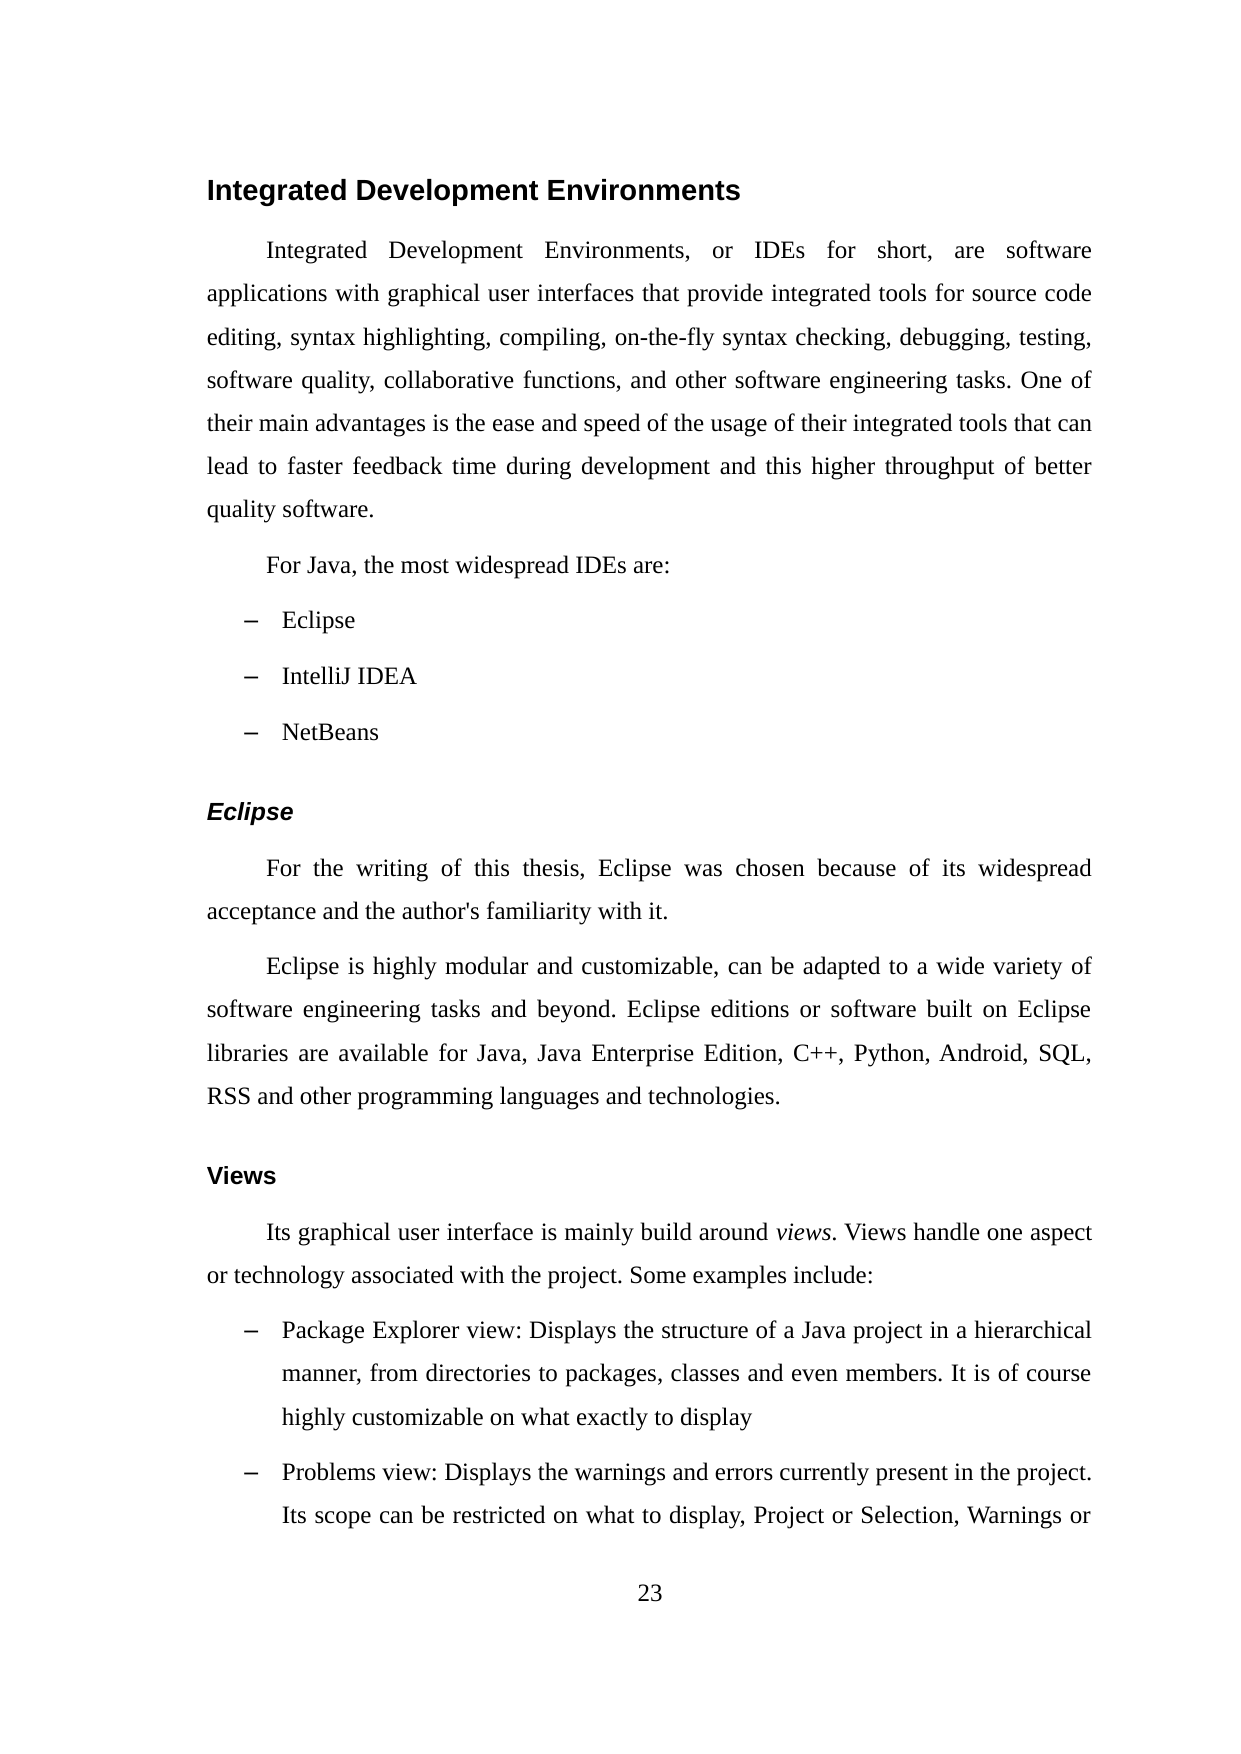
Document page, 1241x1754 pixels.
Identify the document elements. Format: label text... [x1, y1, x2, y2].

subtitle Views [207, 1161, 1093, 1190]
list Package Explorer view: Displays the structure of a Java project in a hierarchical manner, from directories to packages, classes and even members. It is of course highly customizable on what exactly to display [244, 1315, 1093, 1430]
text For Java, the most widespread IDEs are: [207, 550, 1093, 578]
list NetBeans [244, 717, 1093, 745]
text Integrated Development Environments, or IDEs for short, are software applications with graphical user interfaces that provide integrated tools for source code editing, syntax highlighting, compiling, on-the-fly syntax checking, debugging, testing, software quality, collaborative functions, and other software engineering tasks. One of their main advantages is the ease and speed of the usage of their integrated tools that can lead to faster feedback time during development and this higher throughput of better quality software. [207, 235, 1093, 523]
list Problems view: Displays the warnings and errors currently present in the project. Its scope can be restricted on what to display, Project or Selection, Warnings or [244, 1457, 1093, 1529]
text Its graphical user interface is mainly build around views. Views handle one aspect or technology associated with the project. Some examples include: [207, 1217, 1093, 1288]
subtitle Eclipse [207, 797, 1093, 826]
text For the writing of this thesis, Eclipse was chosen because of its widespread acceptance and the author's familiarity with it. [207, 853, 1093, 924]
subtitle Integrated Development Environments [207, 173, 1093, 206]
list IntelliJ IDEA [244, 661, 1093, 690]
list Eclipse [244, 605, 1093, 634]
text Eclipse is highly modular and customizable, can be adapted to a wide variety of software engineering tasks and beyond. Eclipse editions or software built on Eclipse libraries are available for Java, Java Enterprise Edition, C++, Python, Android, SQL, RSS and other programming languages and technologies. [207, 951, 1093, 1109]
